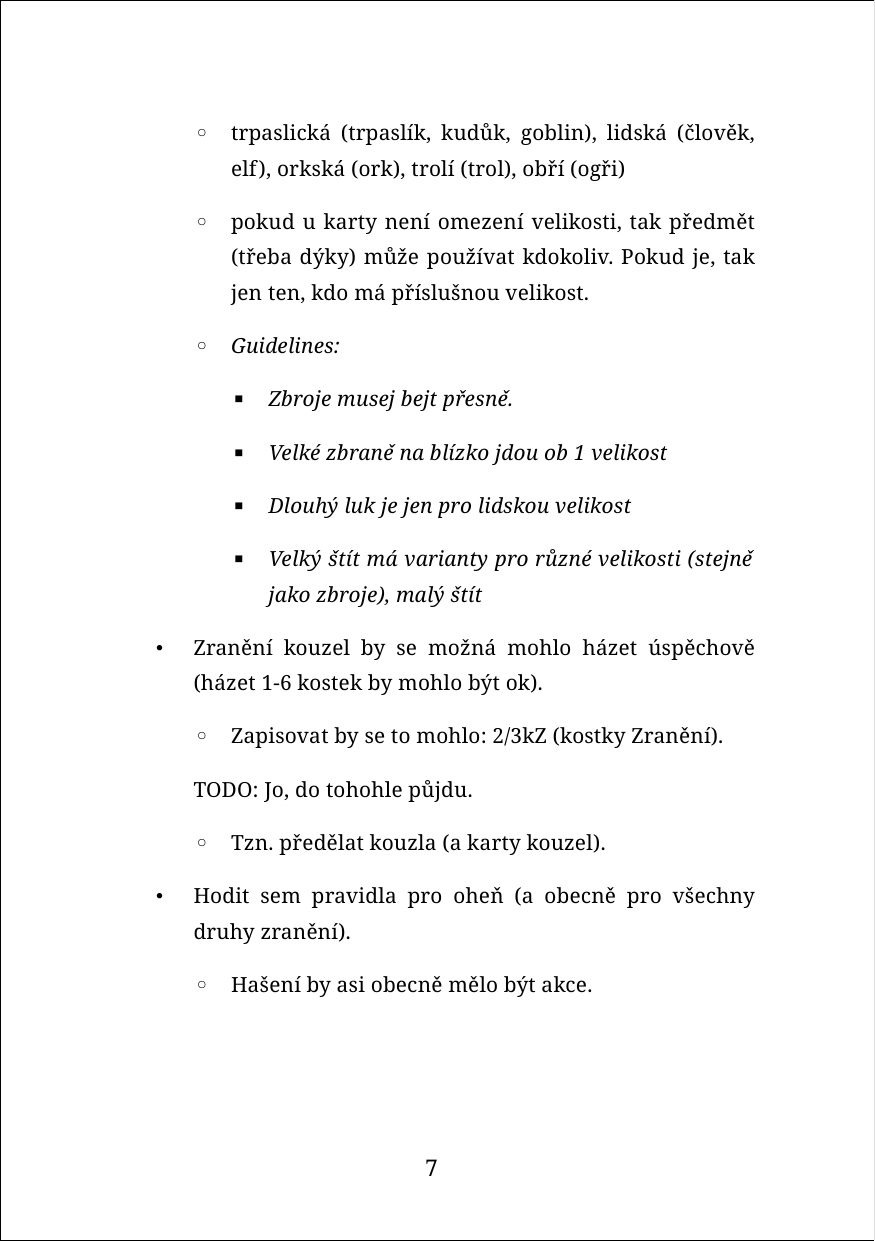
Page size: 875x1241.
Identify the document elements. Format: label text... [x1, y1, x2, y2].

list Velký štít má varianty pro různé velikosti (stejně jako zbroje), malý štít [231, 544, 756, 608]
list Hodit sem pravidla pro oheň (a obecně pro všechny druhy zranění). [156, 881, 756, 945]
list Guidelines: [193, 331, 756, 360]
list Hašení by asi obecně mělo být akce. [193, 970, 756, 998]
list Tzn. předělat kouzla (a karty kouzel). [193, 828, 756, 857]
list pokud u karty není omezení velikosti, tak předmět (třeba dýky) může používat kdokoliv. Pokud je, tak jen ten, kdo má příslušnou velikost. [193, 207, 756, 306]
list Zapisovat by se to mohlo: 2/3kZ (kostky Zranění). [193, 722, 756, 750]
list Velké zbraně na blízko jdou ob 1 velikost [231, 438, 756, 466]
list TODO: Jo, do tohohle půjdu. [156, 775, 756, 803]
list Dlouhý luk je jen pro lidskou velikost [231, 491, 756, 519]
list trpaslická (trpaslík, kudůk, goblin), lidská (člověk, elf), orkská (ork), trolí (trol), obří (ogři) [193, 118, 756, 182]
list Zbroje musej bejt přesně. [231, 384, 756, 413]
list Zranění kouzel by se možná mohlo házet úspěchově (házet 1-6 kostek by mohlo být ok). [156, 633, 756, 697]
